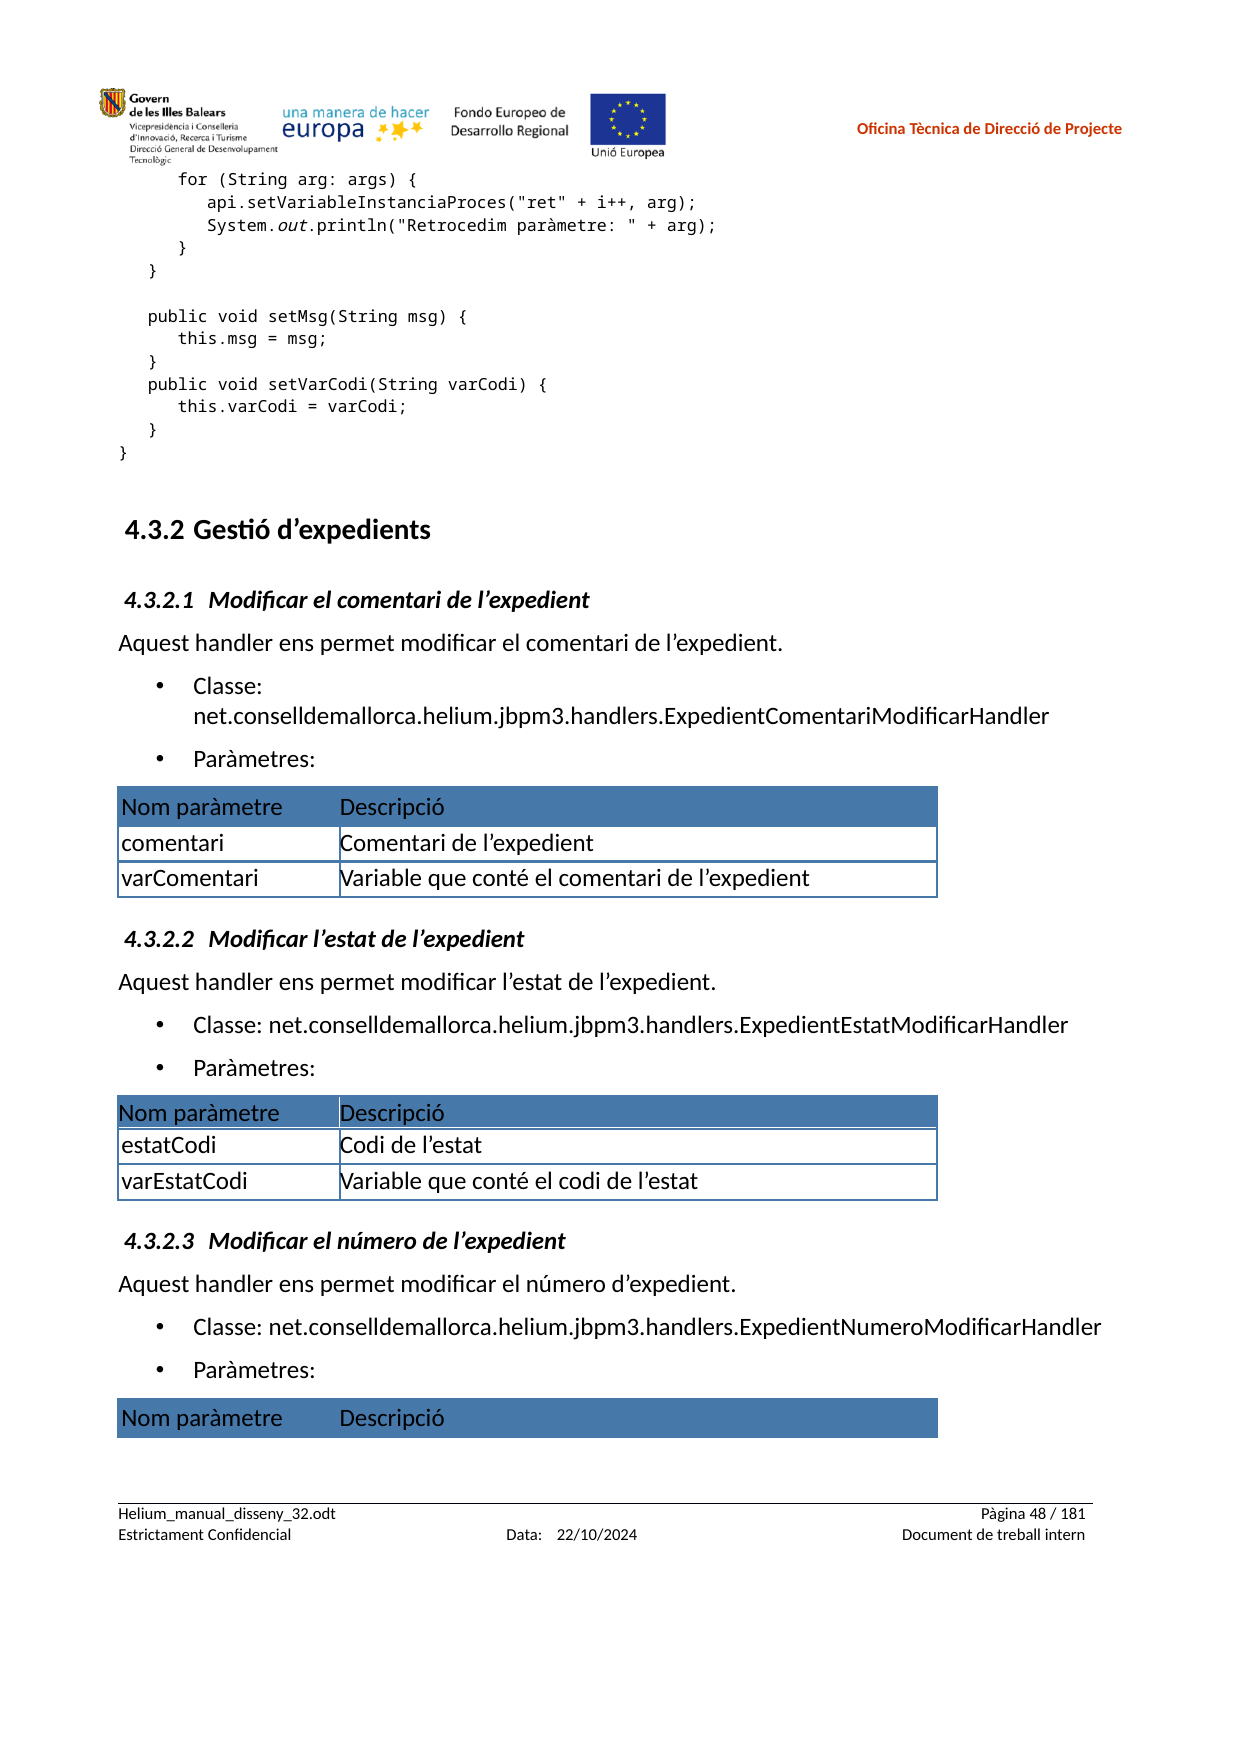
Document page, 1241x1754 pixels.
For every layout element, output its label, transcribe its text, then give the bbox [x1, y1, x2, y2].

text } [118, 236, 1122, 259]
subtitle Modificar l’estat de l’expedient [118, 923, 1122, 953]
text for (String arg: args) { [118, 168, 1122, 191]
table_header Descripció [340, 1097, 936, 1127]
table_header Nom paràmetre [119, 1097, 339, 1127]
picture [99, 87, 668, 166]
list Classe: net.conselldemallorca.helium.jbpm3.handlers.ExpedientNumeroModificarHandler [156, 1311, 1122, 1342]
table_header Nom paràmetre [119, 1400, 338, 1436]
text this.msg = msg; [118, 327, 1122, 349]
table_cell Variable que conté el comentari de l’expedient [341, 863, 936, 896]
text System.out.println("Retrocedim paràmetre: " + arg); [118, 213, 1122, 236]
text Aquest handler ens permet modificar el comentari de l’expedient. [118, 627, 1122, 657]
subtitle Modificar el comentari de l’expedient [118, 584, 1122, 614]
list Paràmetres: [156, 743, 1122, 774]
table_cell comentari [119, 827, 339, 860]
text public void setVarCodi(String varCodi) { [118, 372, 1122, 395]
list Classe: net.conselldemallorca.helium.jbpm3.handlers.ExpedientEstatModificarHandler [156, 1009, 1122, 1039]
text this.varCodi = varCodi; [118, 395, 1122, 418]
table_cell varComentari [119, 863, 339, 896]
text api.setVariableInstanciaProces("ret" + i++, arg); [118, 191, 1122, 213]
table_cell varEstatCodi [119, 1165, 339, 1198]
table_cell Codi de l’estat [341, 1130, 936, 1163]
text public void setMsg(String msg) { [118, 304, 1122, 327]
text Aquest handler ens permet modificar l’estat de l’expedient. [118, 966, 1122, 996]
table_cell estatCodi [119, 1130, 339, 1163]
table_cell Comentari de l’expedient [341, 827, 936, 860]
subtitle Gestió d’expedients [118, 511, 1122, 546]
text } [118, 349, 1122, 372]
table_header Descripció [340, 1400, 936, 1436]
list Paràmetres: [156, 1052, 1122, 1082]
list Classe: net.conselldemallorca.helium.jbpm3.handlers.ExpedientComentariModificarHandler [156, 670, 1122, 731]
text } [118, 259, 1122, 281]
table_cell Variable que conté el codi de l’estat [341, 1165, 936, 1198]
table_header Nom paràmetre [119, 789, 339, 825]
subtitle Modificar el número de l’expedient [118, 1226, 1122, 1256]
text Aquest handler ens permet modificar el número d’expedient. [118, 1268, 1122, 1299]
list Paràmetres: [156, 1354, 1122, 1385]
text } [118, 418, 1122, 440]
text } [118, 440, 1122, 463]
table_header Descripció [341, 789, 936, 825]
